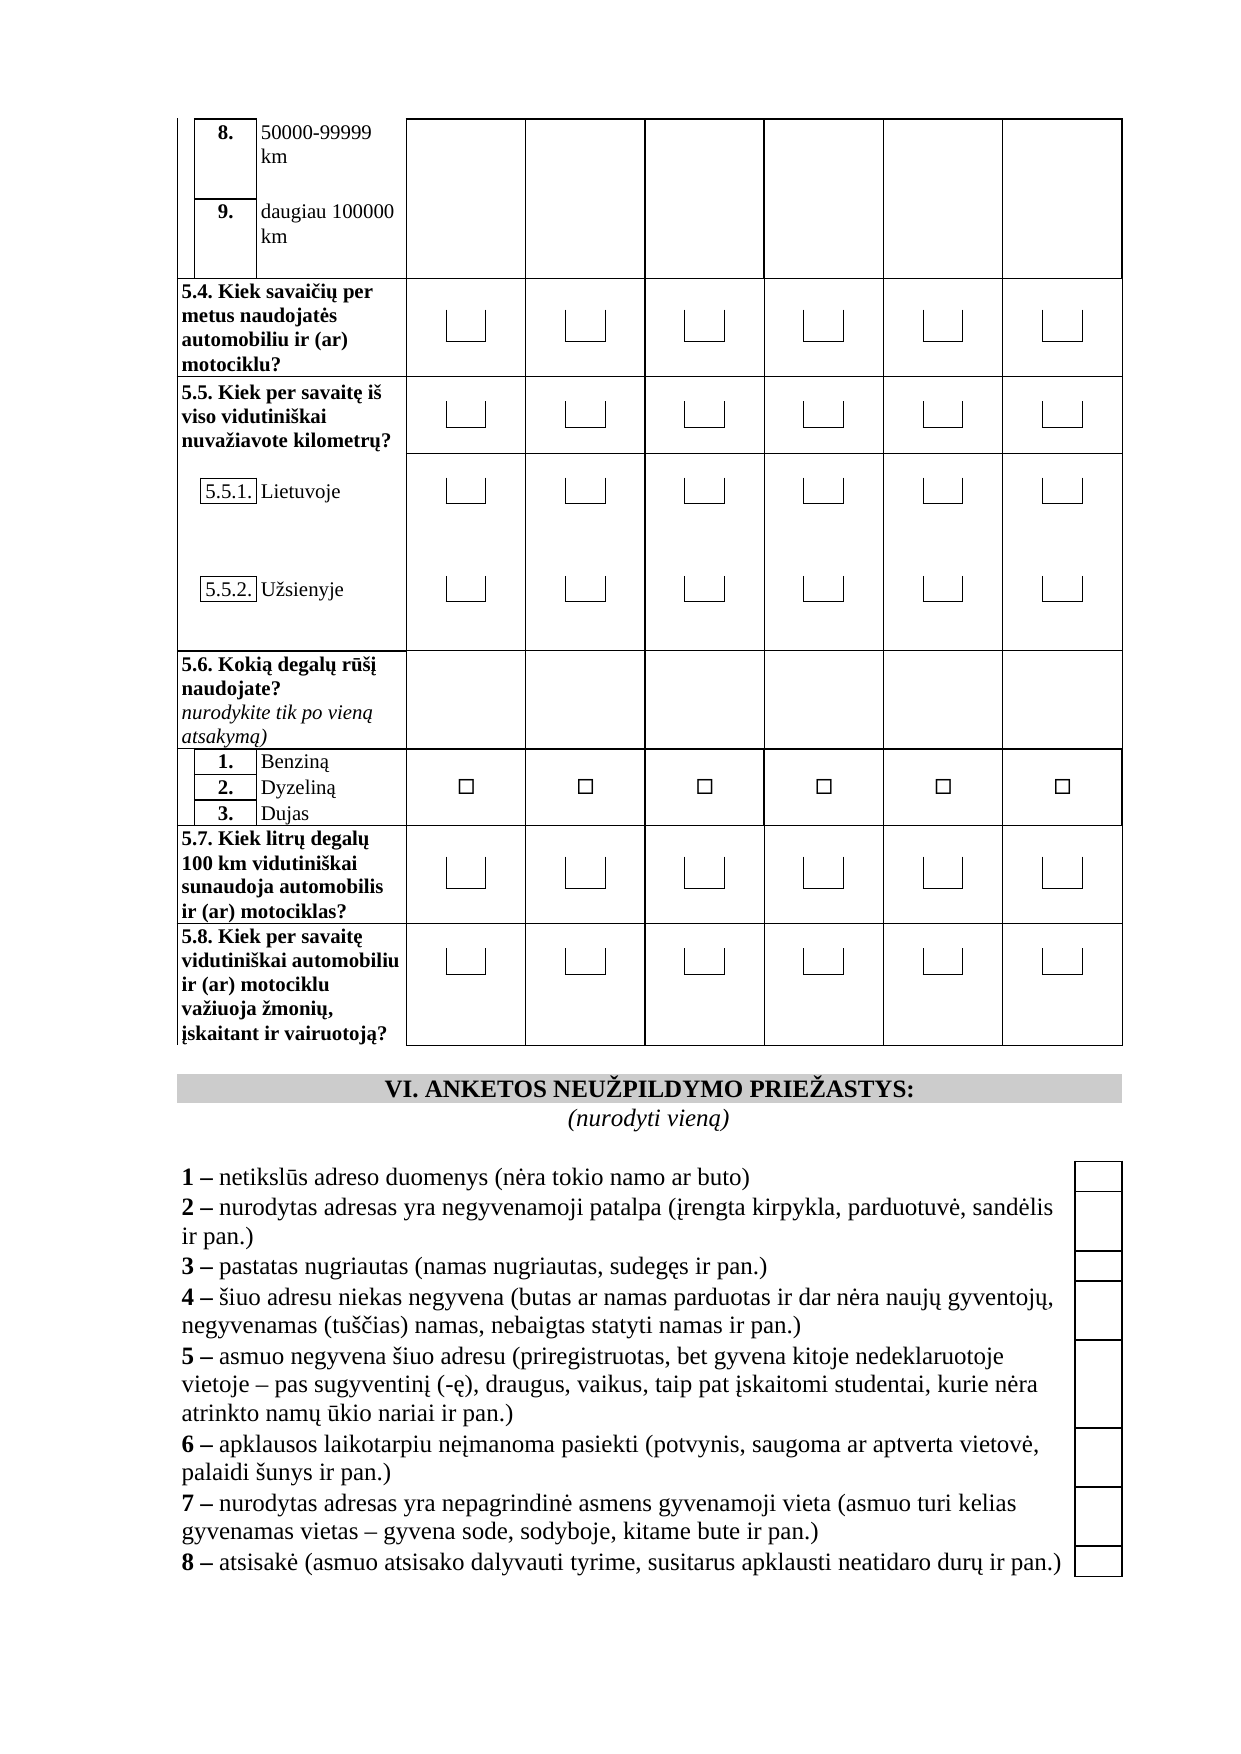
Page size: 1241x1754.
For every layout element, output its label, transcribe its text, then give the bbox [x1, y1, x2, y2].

table_header 1 – netikslūs adreso duomenys (nėra tokio namo ar buto) [177, 1161, 1074, 1191]
table_cell [646, 651, 764, 748]
table_cell [565, 279, 605, 309]
table_cell [804, 454, 844, 477]
table_cell [201, 602, 256, 626]
table_cell [685, 310, 724, 341]
table_cell [486, 401, 525, 427]
table_cell [685, 428, 724, 452]
table_cell [1003, 503, 1042, 528]
table_cell [884, 503, 923, 528]
table_cell [566, 857, 605, 888]
table_cell [526, 857, 565, 888]
table_cell [565, 975, 605, 1044]
table_cell [565, 826, 605, 857]
table_cell [646, 552, 684, 576]
table_cell [526, 427, 565, 452]
table_cell [1043, 428, 1082, 452]
table_cell [446, 924, 486, 948]
table_cell [1076, 1488, 1121, 1545]
table_cell [1003, 377, 1042, 401]
table_cell [1043, 552, 1082, 576]
table_cell [646, 857, 684, 888]
table_cell [447, 401, 485, 427]
table_cell [1082, 924, 1122, 948]
table_cell Dujas [257, 799, 406, 825]
table_cell [178, 774, 194, 799]
table_cell [1076, 1429, 1121, 1486]
table_cell [804, 857, 843, 888]
table_cell [1003, 552, 1042, 576]
table_cell [526, 576, 565, 601]
table_cell [685, 857, 724, 888]
table_cell [1043, 401, 1082, 427]
text VI. ANKETOS NEUŽPILDYMO PRIEŽASTYS: [177, 1074, 1122, 1103]
table_cell [804, 576, 843, 601]
table_cell [765, 377, 804, 401]
table_cell [447, 857, 485, 888]
table_cell [256, 503, 406, 528]
table_cell [1043, 576, 1082, 601]
table_cell [963, 427, 1002, 452]
table_cell [765, 948, 803, 974]
table_cell [804, 401, 843, 427]
table_cell [685, 576, 724, 601]
table_cell [447, 948, 485, 974]
table_cell [923, 602, 963, 626]
table_cell [646, 626, 764, 650]
table_cell [963, 826, 1002, 857]
table_cell [526, 279, 565, 309]
table_cell [1003, 401, 1042, 427]
table_cell [844, 478, 883, 503]
table_cell [963, 974, 1002, 1044]
table_cell [526, 924, 565, 948]
table_cell Benziną [257, 750, 406, 773]
table_cell [446, 279, 486, 309]
table_cell [407, 310, 446, 341]
table_cell [844, 279, 883, 309]
table_cell [884, 528, 1002, 552]
table_cell 5.8. Kiek per savaitę vidutiniškai automobiliu ir (ar) motociklu važiuoja žmonių, įskaitant ir vairuotoją? [178, 924, 406, 1044]
table_cell [844, 576, 883, 601]
table_cell [1083, 478, 1122, 503]
table_cell [407, 341, 446, 376]
table_cell 8. [195, 120, 256, 198]
table_cell [201, 504, 256, 528]
table_cell [765, 651, 883, 748]
table_cell Lietuvoje [257, 478, 406, 503]
table_cell 9. [195, 200, 256, 278]
table_cell 5.7. Kiek litrų degalų 100 km vidutiniškai sunaudoja automobilis ir (ar) motociklas? [178, 826, 406, 923]
table_cell [1003, 651, 1122, 748]
table_cell [685, 889, 724, 923]
table_cell [884, 888, 923, 923]
table_cell [963, 310, 1002, 341]
table_cell [1043, 975, 1082, 1044]
table_cell [1043, 279, 1082, 309]
table_cell [605, 503, 644, 528]
table_cell [646, 888, 684, 923]
table_cell [178, 528, 201, 552]
table_cell 5.4. Kiek savaičių per metus naudojatės automobiliu ir (ar) motociklu? [178, 279, 406, 376]
table_cell [486, 857, 525, 888]
table_cell [526, 401, 565, 427]
table_cell [884, 377, 923, 401]
table_cell [923, 504, 963, 528]
table_cell [201, 528, 256, 552]
table_cell [565, 377, 605, 401]
table_cell [804, 948, 843, 974]
table_cell [1003, 888, 1042, 923]
table_cell [884, 454, 923, 477]
table_cell 5 – asmuo negyvena šiuo adresu (priregistruotas, bet gyvena kitoje nedeklaruotoje vietoje – pas sugyventinį (-ę), draugus, vaikus, taip pat įskaitomi studentai, kurie nėra atrinkto namų ūkio nariai ir pan.) [177, 1339, 1074, 1427]
table_cell [1003, 857, 1042, 888]
table_cell [1076, 1341, 1121, 1427]
table_cell [526, 528, 644, 552]
table_cell [724, 427, 764, 452]
table_cell [646, 427, 684, 452]
table_cell [1003, 341, 1042, 376]
table_cell [844, 857, 883, 888]
table_cell [526, 974, 565, 1044]
table_cell [724, 503, 764, 528]
table_cell [765, 503, 804, 528]
table_cell [963, 454, 1002, 477]
table_cell [565, 602, 605, 626]
table_cell [566, 948, 605, 974]
table_cell [844, 552, 883, 576]
table_cell [924, 857, 962, 888]
table_cell [] [884, 120, 1002, 278]
table_cell [407, 528, 525, 552]
table_cell 5.5.1. [201, 479, 256, 503]
table_cell [] [765, 750, 883, 825]
table_cell [804, 889, 844, 923]
table_cell [844, 924, 883, 948]
table_cell [685, 602, 724, 626]
table_cell [1003, 478, 1042, 503]
table_cell [765, 478, 803, 503]
table_cell [646, 310, 684, 341]
table_cell [486, 948, 525, 974]
table_cell [566, 310, 605, 341]
table_cell [646, 454, 684, 477]
table_cell [565, 342, 605, 376]
table_cell [1043, 857, 1082, 888]
table_cell [605, 552, 644, 576]
table_cell [178, 118, 194, 198]
table_cell [] [407, 120, 525, 278]
table_cell [924, 310, 962, 341]
table_cell [] [407, 750, 525, 825]
table_cell [407, 626, 525, 650]
table_cell [963, 401, 1002, 427]
table_cell [] [765, 120, 883, 278]
table_cell [1003, 528, 1122, 552]
table_cell [725, 478, 764, 503]
table_cell [486, 601, 525, 626]
table_cell [963, 924, 1002, 948]
table_cell [844, 454, 883, 477]
table_cell [923, 889, 963, 923]
table_cell [1082, 601, 1122, 626]
table_cell [256, 453, 406, 477]
table_cell [407, 478, 446, 503]
table_cell [201, 626, 303, 650]
table_cell 7 – nurodytas adresas yra nepagrindinė asmens gyvenamoji vieta (asmuo turi kelias gyvenamas vietas – gyvena sode, sodyboje, kitame bute ir pan.) [177, 1486, 1074, 1545]
table_cell [1043, 924, 1082, 948]
table_cell [1076, 1282, 1121, 1339]
table_cell [765, 857, 803, 888]
table_cell [685, 504, 724, 528]
table_cell [407, 974, 446, 1044]
table_cell [605, 974, 644, 1044]
table_cell [804, 342, 844, 376]
table_cell 4 – šiuo adresu niekas negyvena (butas ar namas parduotas ir dar nėra naujų gyventojų, negyvenamas (tuščias) namas, nebaigtas statyti namas ir pan.) [177, 1280, 1074, 1339]
table_cell [605, 888, 644, 923]
table_cell [565, 428, 605, 452]
table_cell [884, 601, 923, 626]
table_cell [844, 888, 883, 923]
table_cell [407, 454, 446, 477]
table_cell [446, 975, 486, 1044]
table_cell [1043, 948, 1082, 974]
table_cell [1076, 1547, 1121, 1576]
table_cell [446, 428, 486, 452]
table_cell [605, 601, 644, 626]
table_cell [] [1003, 750, 1121, 825]
table_cell 6 – apklausos laikotarpiu neįmanoma pasiekti (potvynis, saugoma ar aptverta vietovė, palaidi šunys ir pan.) [177, 1427, 1074, 1486]
table_cell [526, 601, 565, 626]
table_cell [486, 503, 525, 528]
table_cell [804, 975, 844, 1044]
table_cell [646, 401, 684, 427]
table_cell [923, 552, 963, 576]
table_cell [1082, 974, 1122, 1044]
table_cell [884, 924, 923, 948]
table_cell [884, 552, 923, 576]
table_cell 2 – nurodytas adresas yra negyvenamoji patalpa (įrengta kirpykla, parduotuvė, sandėlis ir pan.) [177, 1191, 1074, 1250]
table_cell [1076, 1192, 1121, 1250]
table_cell [924, 401, 962, 427]
table_cell [685, 454, 724, 477]
table_cell [1082, 826, 1122, 857]
table_cell [963, 341, 1002, 376]
table_cell [844, 974, 883, 1044]
table_cell [407, 503, 446, 528]
table_cell [725, 576, 764, 601]
table_cell [407, 948, 446, 974]
text (nurodyti vieną) [177, 1103, 1122, 1132]
table_cell [178, 552, 201, 626]
table_cell [685, 478, 724, 503]
table_cell [1003, 427, 1042, 452]
table_cell daugiau 100000 km [257, 198, 406, 278]
table_cell [606, 401, 644, 427]
table_cell [804, 377, 844, 401]
table_cell [1083, 857, 1122, 888]
table_cell [256, 601, 406, 626]
table_cell [446, 504, 486, 528]
table_cell [844, 377, 883, 401]
table_cell [446, 377, 486, 401]
table_cell [446, 454, 486, 477]
table_cell [1003, 974, 1042, 1044]
table_cell [446, 552, 486, 576]
table_cell [765, 310, 803, 341]
table_cell [407, 651, 525, 748]
table_cell [724, 924, 764, 948]
table_cell [923, 454, 963, 477]
table_cell [407, 826, 446, 857]
table_cell [407, 377, 446, 401]
table_cell [1003, 626, 1122, 650]
table_cell [1003, 924, 1042, 948]
table_cell [201, 453, 256, 477]
table_cell [725, 310, 764, 341]
table_cell [178, 198, 194, 278]
table_cell [1003, 279, 1042, 309]
table_cell [724, 888, 764, 923]
table_cell [804, 552, 844, 576]
table_cell [1003, 826, 1042, 857]
table_cell [446, 342, 486, 376]
table_cell [407, 552, 446, 576]
table_cell [605, 826, 644, 857]
table_cell [765, 528, 883, 552]
table_cell [486, 888, 525, 923]
table_cell [526, 454, 565, 477]
table_cell [685, 279, 724, 309]
table_cell [606, 310, 644, 341]
table_cell [] [884, 750, 1002, 825]
table_cell [446, 826, 486, 857]
table_cell [565, 924, 605, 948]
table_cell [765, 552, 804, 576]
table_cell [605, 427, 644, 452]
table_cell [1083, 948, 1122, 974]
table_cell [765, 427, 804, 452]
table_cell 50000-99999 km [257, 118, 406, 198]
table_cell [] [526, 120, 644, 278]
table_cell [304, 626, 406, 650]
table_cell [256, 528, 406, 552]
table_cell [407, 427, 446, 452]
table_cell [963, 503, 1002, 528]
table_cell [446, 602, 486, 626]
table_cell [725, 857, 764, 888]
table_cell [1043, 478, 1082, 503]
table_cell [1003, 601, 1042, 626]
table_cell [1082, 427, 1122, 452]
table_cell [606, 478, 644, 503]
table_cell [884, 826, 923, 857]
table_cell [1003, 948, 1042, 974]
table_cell [1043, 377, 1082, 401]
table_cell [646, 341, 684, 376]
table_cell [565, 552, 605, 576]
table_cell [685, 377, 724, 401]
table_cell [765, 924, 804, 948]
table_cell [486, 826, 525, 857]
table_cell [724, 974, 764, 1044]
table_cell [963, 857, 1002, 888]
table_cell [] [646, 120, 763, 278]
table_cell [765, 974, 804, 1044]
table_cell [923, 975, 963, 1044]
table_cell 2. [195, 775, 256, 799]
table_cell [844, 948, 883, 974]
table_cell [765, 888, 804, 923]
table_cell [407, 279, 446, 309]
table_cell [646, 478, 684, 503]
table_cell [765, 576, 803, 601]
table_cell [486, 478, 525, 503]
table_cell [844, 310, 883, 341]
table_cell Užsienyje [257, 576, 406, 601]
table_cell [1043, 826, 1082, 857]
table_cell [963, 948, 1002, 974]
table_cell [605, 279, 644, 309]
table_cell 5.5.2. [201, 577, 256, 601]
table_cell [725, 948, 764, 974]
table_cell [685, 826, 724, 857]
table_cell [565, 504, 605, 528]
table_cell [526, 310, 565, 341]
table_cell [724, 454, 764, 477]
table_cell [1076, 1252, 1121, 1280]
table_cell 3 – pastatas nugriautas (namas nugriautas, sudegęs ir pan.) [177, 1250, 1074, 1280]
table_cell [646, 377, 684, 401]
table_cell [844, 503, 883, 528]
table_cell [844, 601, 883, 626]
table_cell [844, 427, 883, 452]
table_cell [884, 279, 923, 309]
table_cell [606, 576, 644, 601]
table_cell [765, 454, 804, 477]
table_cell [884, 651, 1002, 748]
table_cell [923, 428, 963, 452]
table_cell [724, 341, 764, 376]
table_cell [1043, 454, 1082, 477]
table_cell [486, 454, 525, 477]
table_cell [884, 948, 923, 974]
table_cell [646, 601, 684, 626]
table_cell [565, 889, 605, 923]
table_cell [606, 948, 644, 974]
table_cell [884, 401, 923, 427]
table_cell [685, 401, 724, 427]
table_cell [804, 478, 843, 503]
table_cell [447, 576, 485, 601]
table_cell [884, 857, 923, 888]
table_cell [804, 924, 844, 948]
table_cell [1083, 576, 1122, 601]
table_cell [685, 342, 724, 376]
table_cell [646, 503, 684, 528]
table_cell [646, 528, 764, 552]
table_cell [765, 826, 804, 857]
table_cell [963, 279, 1002, 309]
table_cell [605, 454, 644, 477]
table_cell [646, 826, 684, 857]
table_cell [526, 377, 565, 401]
table_cell 5.5. Kiek per savaitę iš viso vidutiniškai nuvažiavote kilometrų? [178, 377, 406, 452]
table_cell [724, 279, 764, 309]
table_cell [486, 427, 525, 452]
table_cell [526, 552, 565, 576]
table_cell [526, 948, 565, 974]
table_cell [605, 341, 644, 376]
table_cell [] [526, 750, 644, 825]
table_cell [884, 341, 923, 376]
table_cell [685, 924, 724, 948]
table_cell [844, 401, 883, 427]
table_cell [923, 924, 963, 948]
table_cell [605, 924, 644, 948]
table_cell Dyzeliną [257, 774, 406, 799]
table_cell [1003, 310, 1042, 341]
table_cell [923, 342, 963, 376]
table_cell [724, 601, 764, 626]
table_cell [804, 428, 844, 452]
table_cell 5.6. Kokią degalų rūšį naudojate? nurodykite tik po vieną atsakymą) [178, 652, 406, 748]
table_cell 1. [195, 750, 256, 773]
table_cell [526, 503, 565, 528]
table_cell [804, 279, 844, 309]
table_cell [526, 478, 565, 503]
table_cell [1082, 888, 1122, 923]
table_cell [804, 826, 844, 857]
table_cell [963, 478, 1002, 503]
table_cell [1043, 504, 1082, 528]
table_cell 8 – atsisakė (asmuo atsisako dalyvauti tyrime, susitarus apklausti neatidaro durų ir pan.) [177, 1545, 1074, 1576]
table_cell [407, 924, 446, 948]
table_cell [566, 576, 605, 601]
table_cell [724, 377, 764, 401]
table_cell [924, 948, 962, 974]
table_cell [804, 504, 844, 528]
table_cell 3. [195, 801, 256, 825]
table_cell [646, 924, 684, 948]
table_cell [] [646, 750, 763, 825]
table_cell [565, 454, 605, 477]
table_cell [685, 975, 724, 1044]
table_cell [566, 401, 605, 427]
table_cell [765, 279, 804, 309]
table_cell [566, 478, 605, 503]
table_cell [923, 377, 963, 401]
table_cell [1082, 503, 1122, 528]
table_cell [924, 478, 962, 503]
table_cell [724, 826, 764, 857]
table_cell [844, 826, 883, 857]
table_header [1076, 1162, 1121, 1191]
table_cell [1043, 342, 1082, 376]
table_cell [1083, 310, 1122, 341]
table_cell [486, 310, 525, 341]
table_cell [765, 341, 804, 376]
table_cell [178, 453, 201, 528]
table_cell [1083, 401, 1122, 427]
table_cell [646, 974, 684, 1044]
table_cell [178, 749, 194, 773]
table_cell [963, 601, 1002, 626]
table_cell [923, 279, 963, 309]
table_cell [1082, 377, 1122, 401]
table_cell [407, 857, 446, 888]
table_cell [765, 401, 803, 427]
table_cell [407, 401, 446, 427]
table_cell [605, 377, 644, 401]
table_cell [884, 310, 923, 341]
table_cell [725, 401, 764, 427]
table_cell [924, 576, 962, 601]
table_cell [256, 552, 406, 576]
table_cell [963, 888, 1002, 923]
table_cell [685, 948, 724, 974]
table_cell [407, 576, 446, 601]
table_cell [765, 626, 883, 650]
table_cell [486, 341, 525, 376]
table_cell [606, 857, 644, 888]
table_cell [1082, 552, 1122, 576]
table_cell [1003, 454, 1042, 477]
table_cell [407, 888, 446, 923]
table_cell [486, 974, 525, 1044]
table_cell [844, 341, 883, 376]
table_cell [646, 279, 684, 309]
table_cell [646, 576, 684, 601]
table_cell [486, 552, 525, 576]
table_cell [923, 826, 963, 857]
table_cell [963, 377, 1002, 401]
table_cell [685, 552, 724, 576]
table_cell [447, 310, 485, 341]
table_cell [446, 889, 486, 923]
table_cell [884, 974, 923, 1044]
table_cell [486, 279, 525, 309]
table_cell [963, 576, 1002, 601]
table_cell [526, 826, 565, 857]
table_cell [884, 478, 923, 503]
table_cell [884, 626, 1002, 650]
table_cell [526, 888, 565, 923]
table_cell [447, 478, 485, 503]
table_cell [178, 799, 194, 825]
table_cell [1043, 310, 1082, 341]
table_cell [526, 651, 644, 748]
table_cell [1043, 889, 1082, 923]
table_cell [178, 626, 201, 650]
table_cell [804, 310, 843, 341]
table_cell [486, 377, 525, 401]
table_cell [1003, 576, 1042, 601]
table_cell [1082, 454, 1122, 477]
table_cell [407, 601, 446, 626]
table_cell [526, 341, 565, 376]
table_cell [646, 948, 684, 974]
table_cell [884, 427, 923, 452]
table_cell [1043, 602, 1082, 626]
table_cell [963, 552, 1002, 576]
table_cell [486, 924, 525, 948]
table_cell [1082, 279, 1122, 309]
table_cell [486, 576, 525, 601]
table_cell [724, 552, 764, 576]
table_cell [201, 552, 256, 576]
table_cell [] [1003, 120, 1121, 278]
table_cell [1082, 341, 1122, 376]
table_cell [526, 626, 644, 650]
table_cell [765, 601, 804, 626]
table_cell [804, 602, 844, 626]
table_cell [884, 576, 923, 601]
